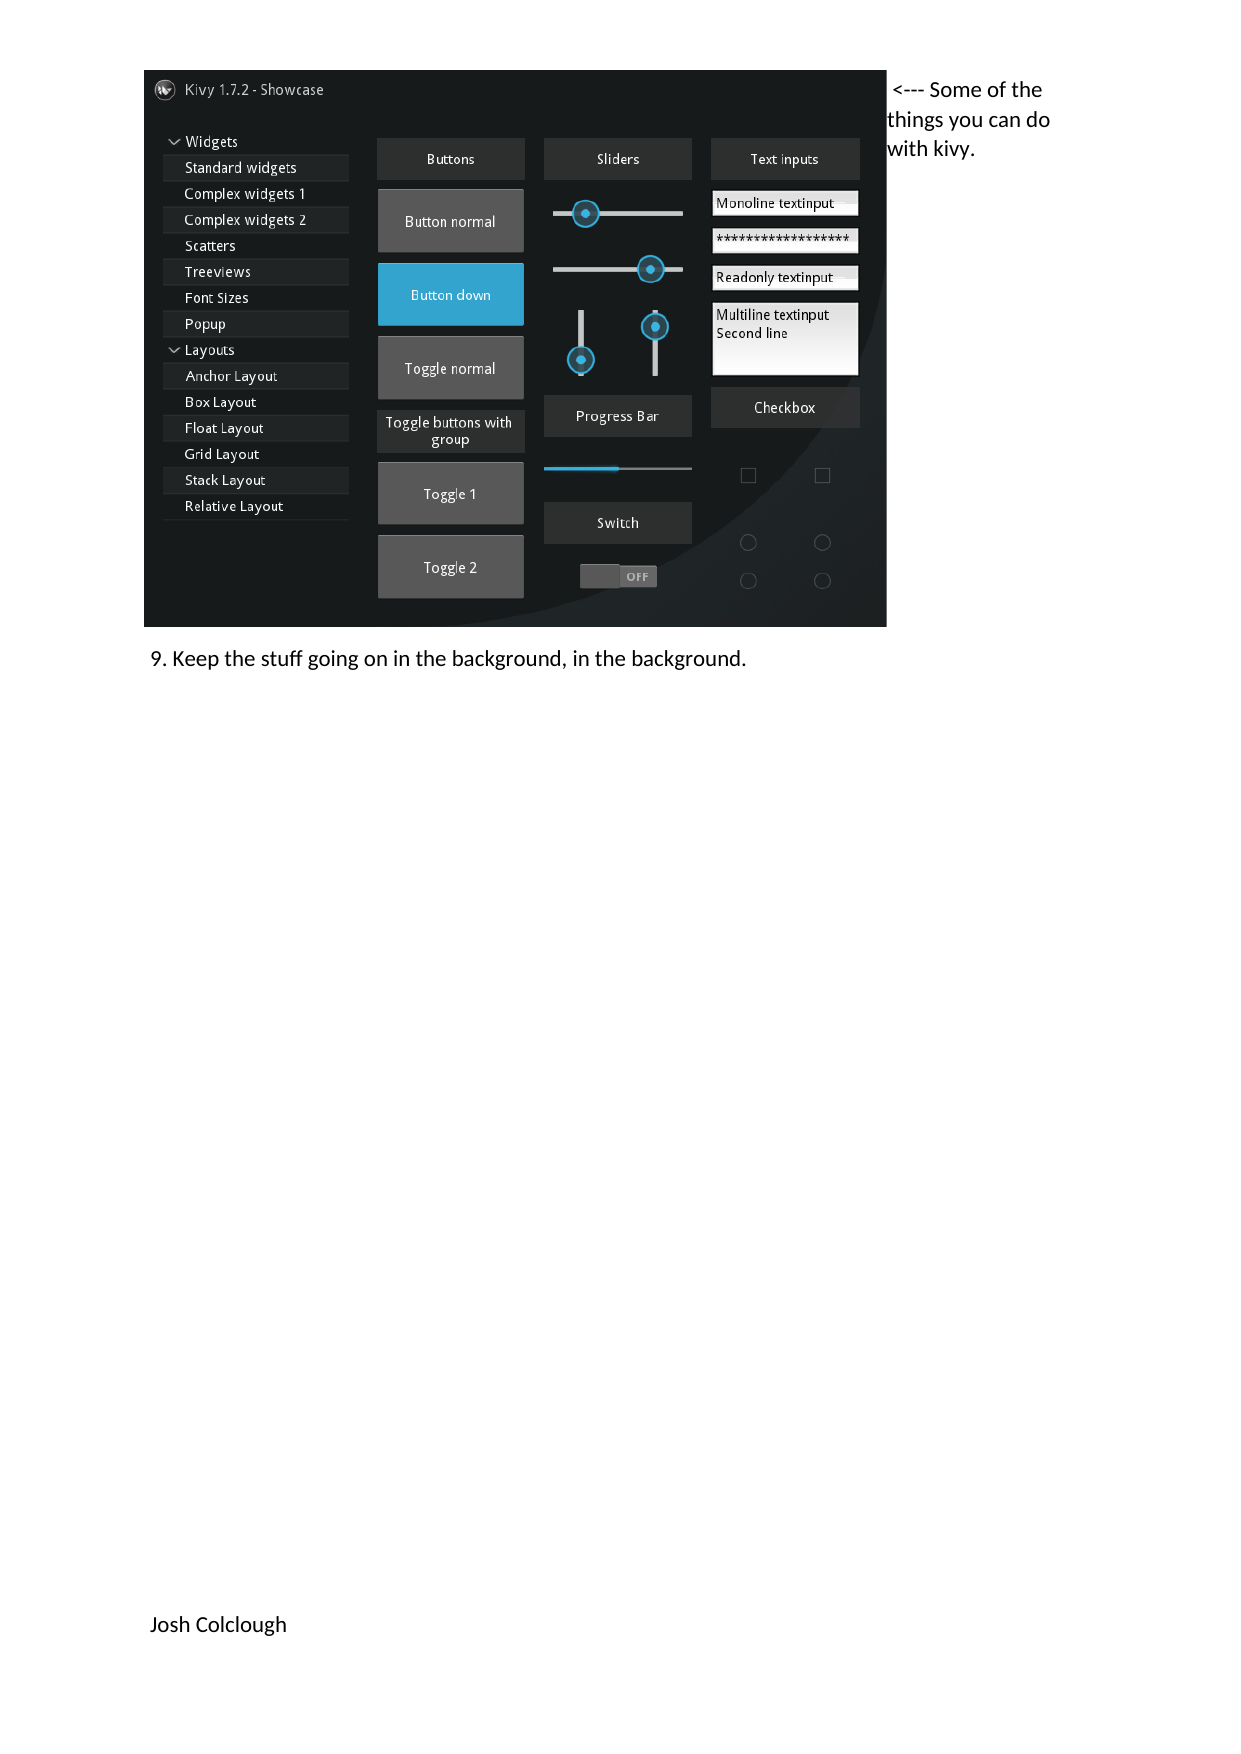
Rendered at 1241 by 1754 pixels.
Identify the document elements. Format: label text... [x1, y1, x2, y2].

text 9. Keep the stuff going on in the background, in the background. [150, 644, 1090, 672]
text <--- Some of the things you can do with kivy. [887, 75, 1090, 162]
